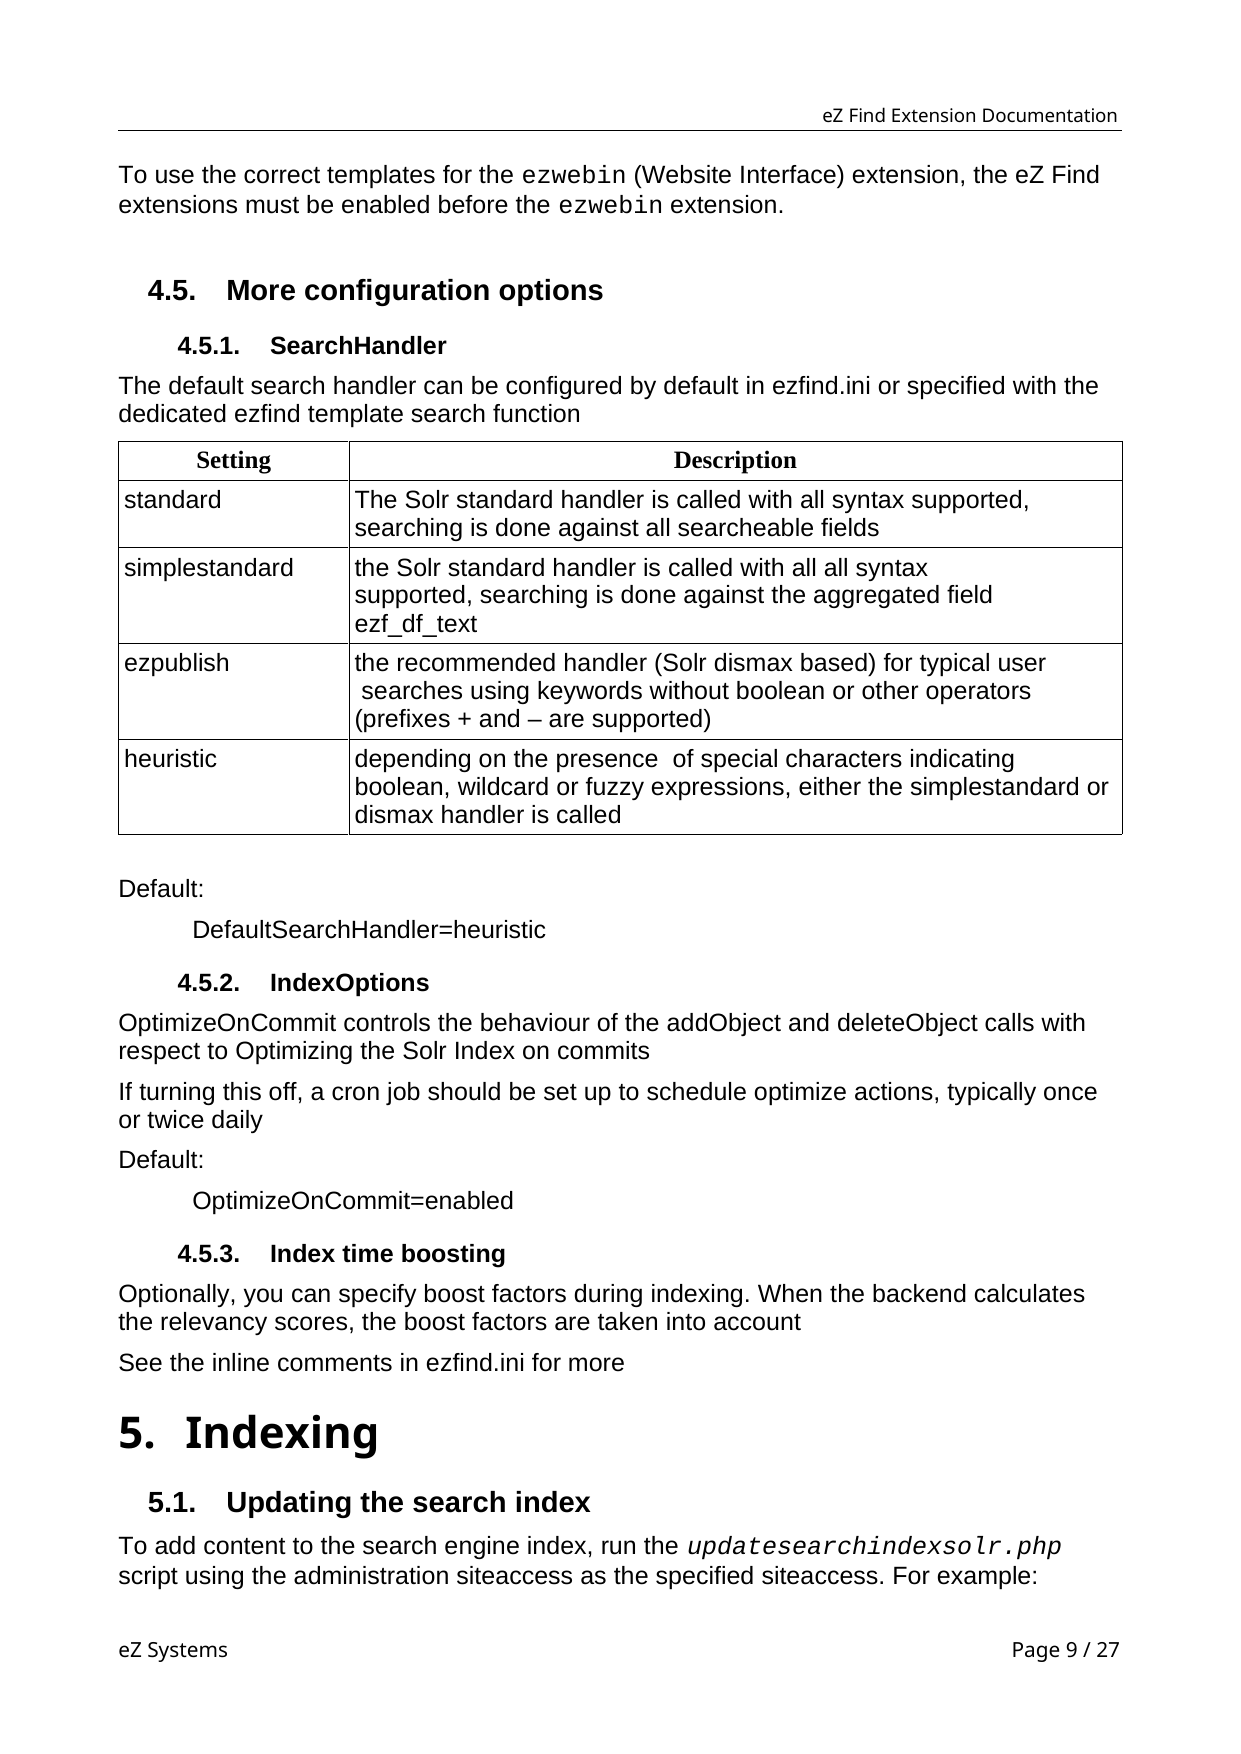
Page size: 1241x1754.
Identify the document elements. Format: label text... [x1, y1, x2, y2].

text See the inline comments in ezfind.ini for more [118, 1349, 1122, 1377]
subtitle Index time boosting [177, 1239, 1122, 1268]
text OptimizeOnCommit=enabled [192, 1187, 1122, 1214]
text To use the correct templates for the ezwebin (Website Interface) extension, the eZ Find extensions must be enabled before the ezwebin extension. [118, 160, 1122, 221]
text If turning this off, a cron job should be set up to schedule optimize actions, typically once or twice daily [118, 1077, 1122, 1133]
table_cell depending on the presence of special characters indicating boolean, wildcard or fuzzy expressions, either the simplestandard or dismax handler is called [350, 740, 1122, 834]
subtitle Updating the search index [148, 1486, 1122, 1519]
subtitle Indexing [118, 1402, 1122, 1461]
table_cell the recommended handler (Solr dismax based) for typical user searches using keywords without boolean or other operators (prefixes + and – are supported) [350, 644, 1122, 739]
table_cell standard [119, 481, 348, 547]
text OptimizeOnCommit controls the behaviour of the addObject and deleteObject calls with respect to Optimizing the Solr Index on commits [118, 1009, 1122, 1065]
text To add content to the search engine index, run the updatesearchindexsolr.php script using the administration siteaccess as the specified siteaccess. For example: [118, 1531, 1122, 1589]
subtitle More configuration options [148, 274, 1122, 306]
table_cell simplestandard [119, 548, 348, 643]
text DefaultSearchHandler=heuristic [192, 915, 1122, 943]
text Default: [118, 1146, 1122, 1174]
table_cell The Solr standard handler is called with all syntax supported, searching is done against all searcheable fields [350, 481, 1122, 547]
table_cell the Solr standard handler is called with all all syntax supported, searching is done against the aggregated field ezf_df_text [350, 548, 1122, 643]
text Optionally, you can specify boost factors during indexing. When the backend calculates the relevancy scores, the boost factors are taken into account [118, 1280, 1122, 1336]
table_header Description [350, 442, 1122, 480]
table_cell heuristic [119, 740, 348, 834]
subtitle SearchHandler [177, 331, 1122, 359]
text Default: [118, 875, 1122, 903]
table_header Setting [119, 442, 348, 480]
subtitle IndexOptions [177, 968, 1122, 996]
table_cell ezpublish [119, 644, 348, 739]
text The default search handler can be configured by default in ezfind.ini or specified with the dedicated ezfind template search function [118, 372, 1122, 428]
